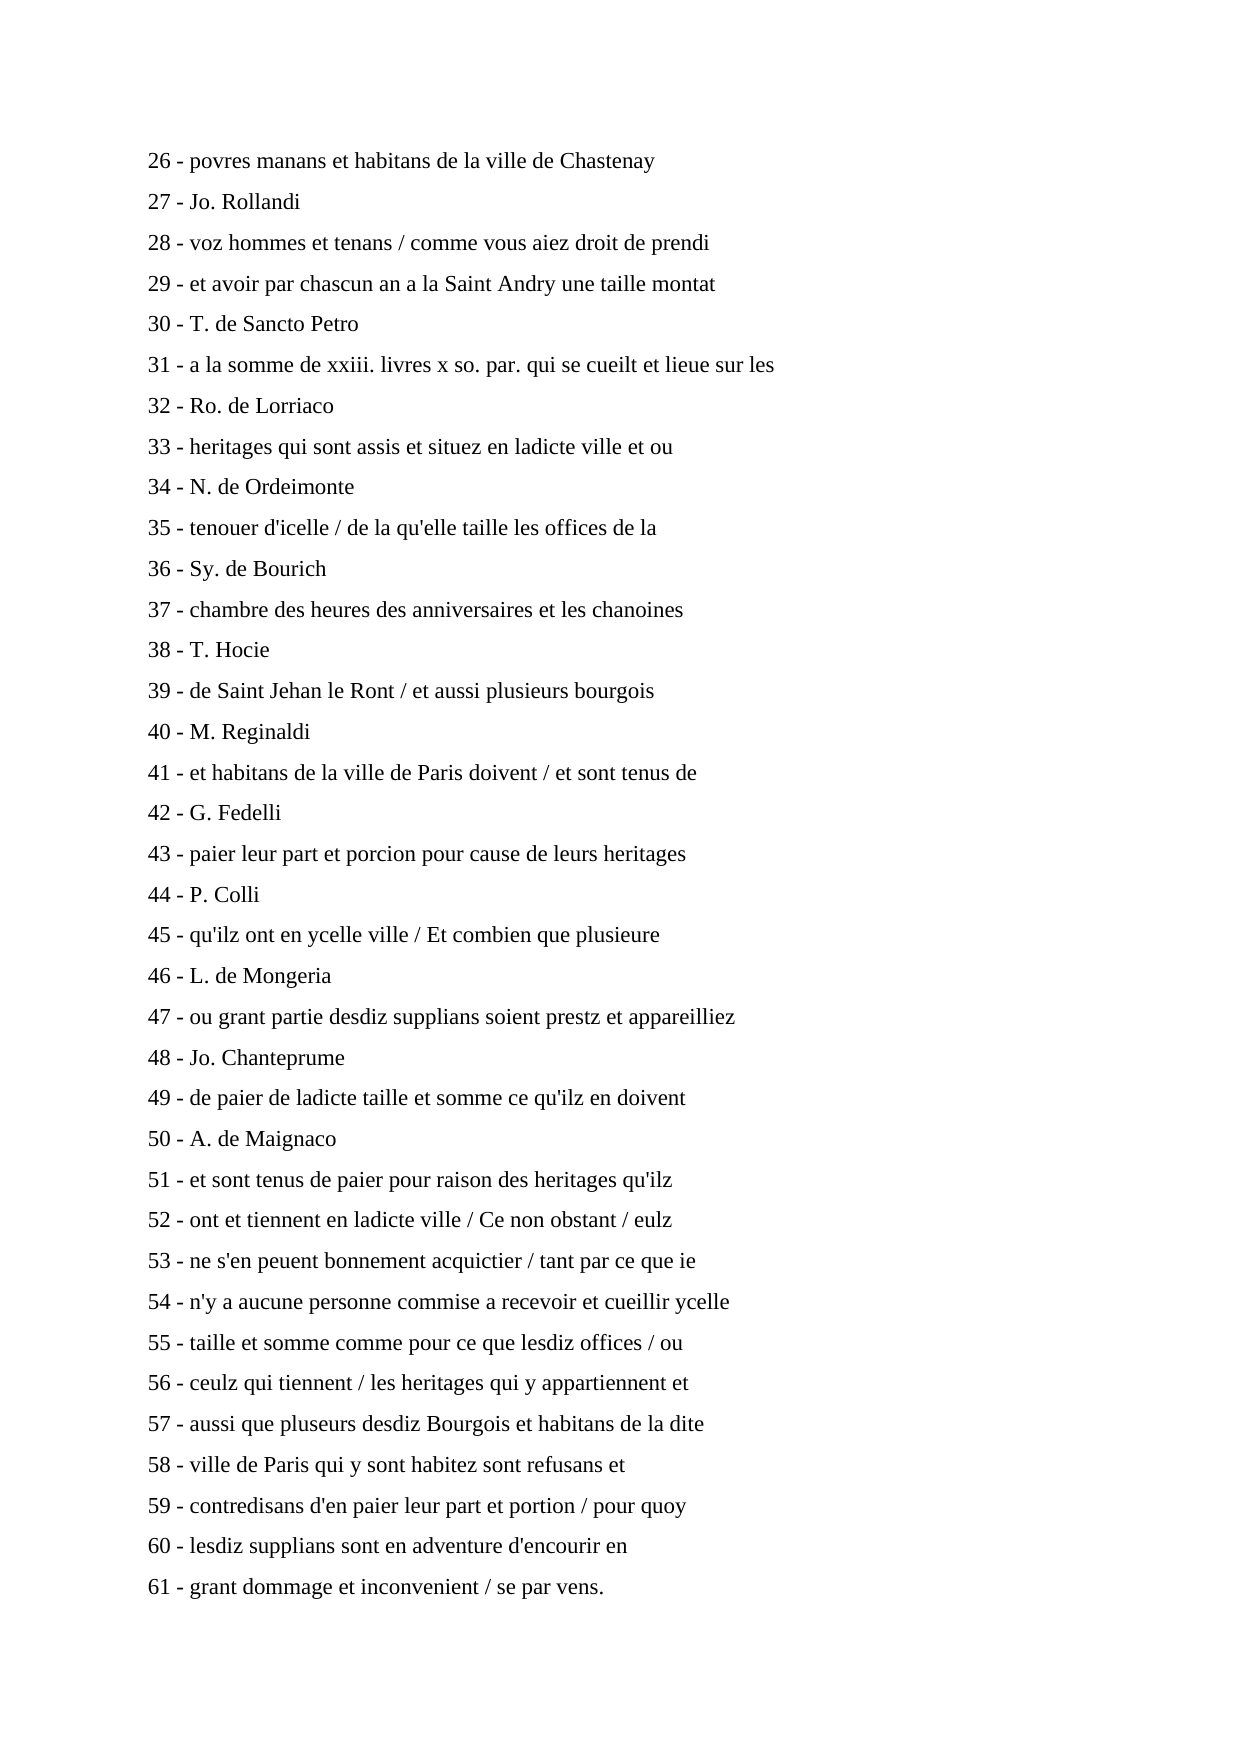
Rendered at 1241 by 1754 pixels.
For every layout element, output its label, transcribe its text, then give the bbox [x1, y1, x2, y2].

text 39 - de Saint Jehan le Ront / et aussi plusieurs bourgois [148, 677, 1093, 703]
text 41 - et habitans de la ville de Paris doivent / et sont tenus de [148, 758, 1093, 785]
text 26 - povres manans et habitans de la ville de Chastenay [148, 148, 1093, 174]
text 56 - ceulz qui tiennent / les heritages qui y appartiennent et [148, 1369, 1093, 1396]
text 47 - ou grant partie desdiz supplians soient prestz et appareilliez [148, 1003, 1093, 1029]
text 55 - taille et somme comme pour ce que lesdiz offices / ou [148, 1329, 1093, 1355]
text 53 - ne s'en peuent bonnement acquictier / tant par ce que ie [148, 1247, 1093, 1274]
text 30 - T. de Sancto Petro [148, 311, 1093, 337]
text 61 - grant dommage et inconvenient / se par vens. [148, 1573, 1093, 1599]
text 28 - voz hommes et tenans / comme vous aiez droit de prendi [148, 229, 1093, 255]
text 54 - n'y a aucune personne commise a recevoir et cueillir ycelle [148, 1288, 1093, 1314]
text 59 - contredisans d'en paier leur part et portion / pour quoy [148, 1492, 1093, 1518]
text 36 - Sy. de Bourich [148, 555, 1093, 581]
text 60 - lesdiz supplians sont en adventure d'encourir en [148, 1532, 1093, 1559]
text 52 - ont et tiennent en ladicte ville / Ce non obstant / eulz [148, 1207, 1093, 1233]
text 31 - a la somme de xxiii. livres x so. par. qui se cueilt et lieue sur les [148, 351, 1093, 378]
text 50 - A. de Maignaco [148, 1125, 1093, 1151]
text 51 - et sont tenus de paier pour raison des heritages qu'ilz [148, 1166, 1093, 1192]
text 35 - tenouer d'icelle / de la qu'elle taille les offices de la [148, 514, 1093, 541]
text 34 - N. de Ordeimonte [148, 473, 1093, 500]
text 45 - qu'ilz ont en ycelle ville / Et combien que plusieure [148, 921, 1093, 948]
text 48 - Jo. Chanteprume [148, 1044, 1093, 1070]
text 42 - G. Fedelli [148, 799, 1093, 826]
text 38 - T. Hocie [148, 636, 1093, 663]
text 32 - Ro. de Lorriaco [148, 392, 1093, 418]
text 43 - paier leur part et porcion pour cause de leurs heritages [148, 840, 1093, 866]
text 46 - L. de Mongeria [148, 962, 1093, 988]
text 33 - heritages qui sont assis et situez en ladicte ville et ou [148, 433, 1093, 459]
text 58 - ville de Paris qui y sont habitez sont refusans et [148, 1451, 1093, 1477]
text 29 - et avoir par chascun an a la Saint Andry une taille montat [148, 270, 1093, 296]
text 49 - de paier de ladicte taille et somme ce qu'ilz en doivent [148, 1084, 1093, 1111]
text 40 - M. Reginaldi [148, 718, 1093, 744]
text 44 - P. Colli [148, 881, 1093, 907]
text 27 - Jo. Rollandi [148, 188, 1093, 215]
text 37 - chambre des heures des anniversaires et les chanoines [148, 596, 1093, 622]
text 57 - aussi que pluseurs desdiz Bourgois et habitans de la dite [148, 1410, 1093, 1437]
